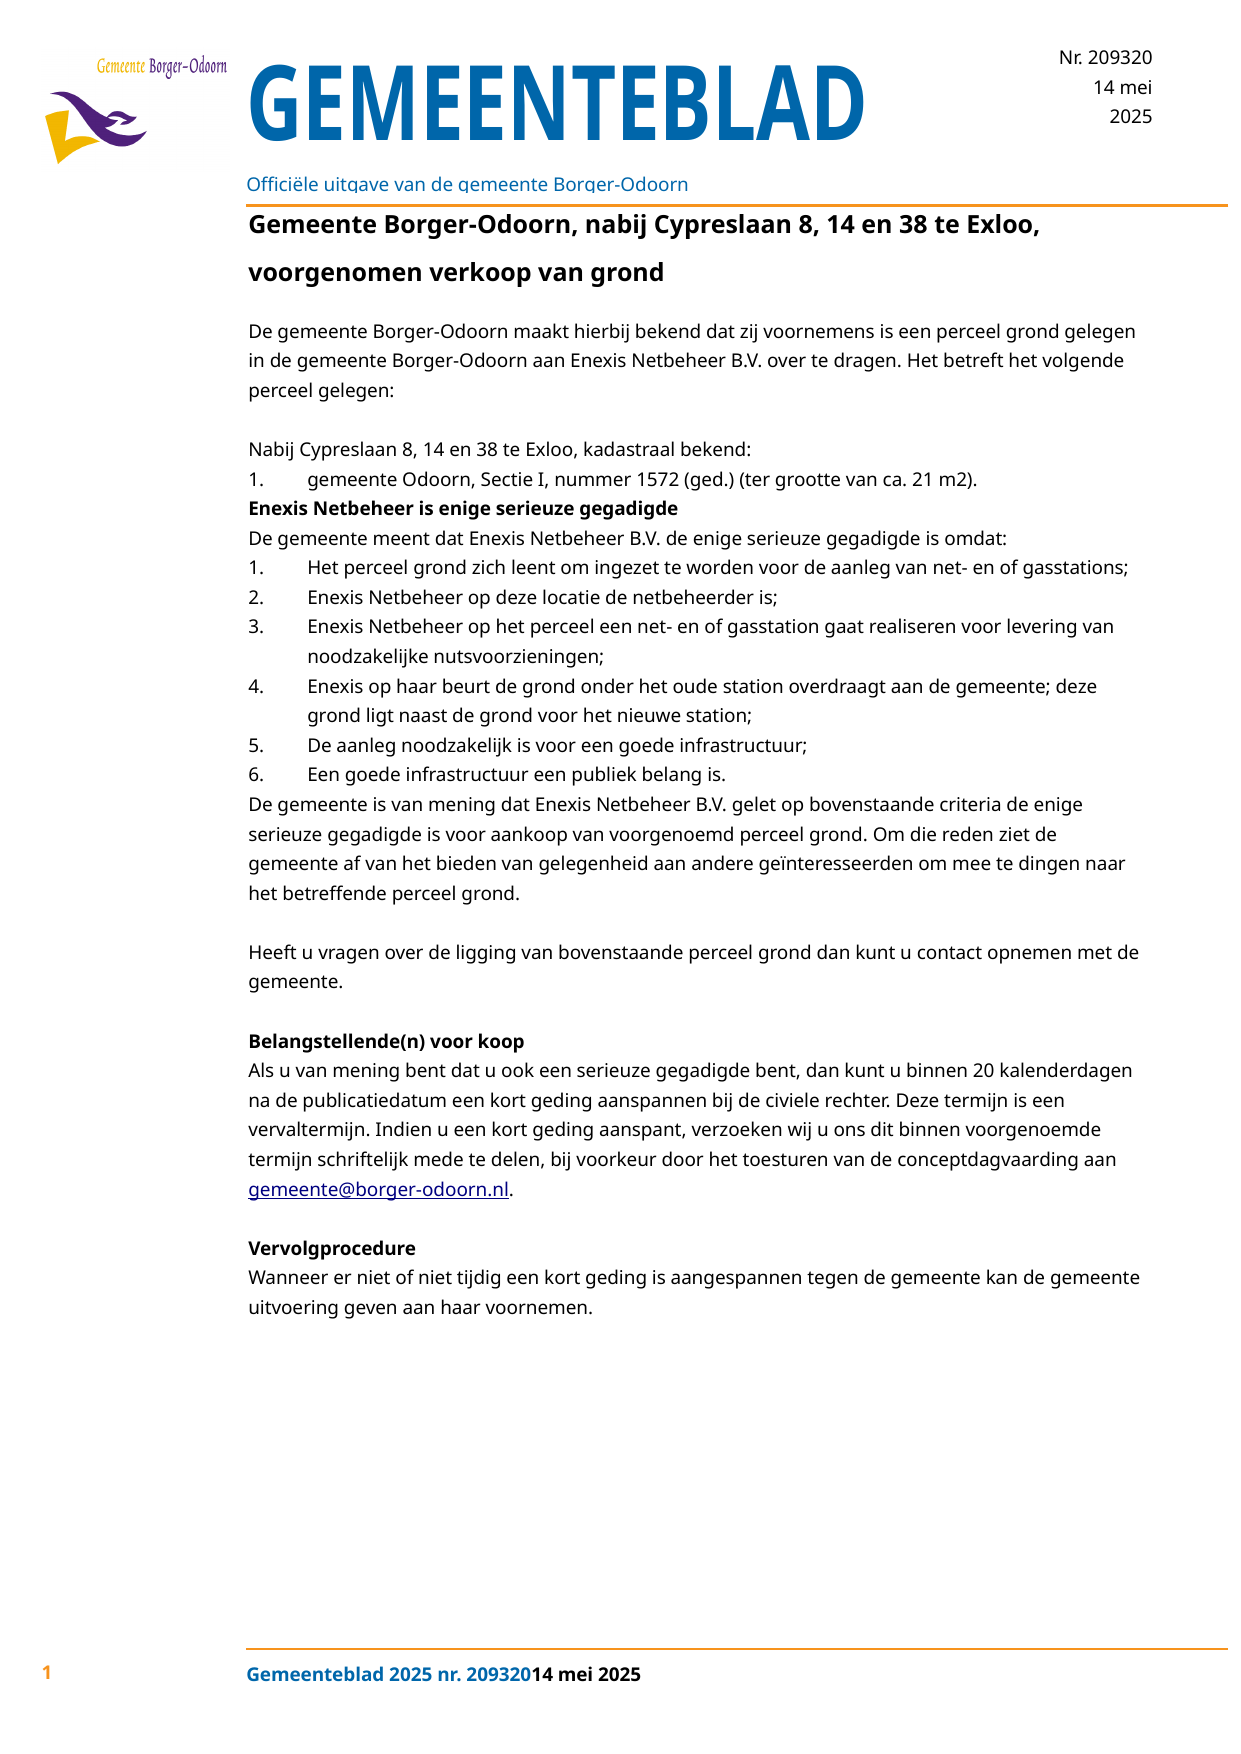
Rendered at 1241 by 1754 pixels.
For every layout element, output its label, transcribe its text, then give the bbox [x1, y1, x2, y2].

text Nabij Cypreslaan 8, 14 en 38 te Exloo, kadastraal bekend: [248, 436, 1152, 462]
text De gemeente Borger-Odoorn maakt hierbij bekend dat zij voornemens is een perceel grond gelegen in de gemeente Borger-Odoorn aan Enexis Netbeheer B.V. over te dragen. Het betreft het volgende perceel gelegen: [248, 318, 1152, 403]
list gemeente Odoorn, Sectie I, nummer 1572 (ged.) (ter grootte van ca. 21 m2). [248, 466, 1152, 492]
text Vervolgprocedure [248, 1235, 1152, 1261]
text De gemeente meent dat Enexis Netbeheer B.V. de enige serieuze gegadigde is omdat: [248, 525, 1152, 551]
text Belangstellende(n) voor koop [248, 1028, 1152, 1054]
text Enexis Netbeheer is enige serieuze gegadigde [248, 495, 1152, 521]
list Enexis Netbeheer op deze locatie de netbeheerder is; [248, 584, 1152, 610]
text Als u van mening bent dat u ook een serieuze gegadigde bent, dan kunt u binnen 20 kalenderdagen na de publicatiedatum een kort geding aanspannen bij de civiele rechter. Deze termijn is een vervaltermijn. Indien u een kort geding aanspant, verzoeken wij u ons dit binnen voorgenoemde termijn schriftelijk mede te delen, bij voorkeur door het toesturen van de conceptdagvaarding aan gemeente@borger-odoorn.nl. [248, 1057, 1152, 1202]
list Enexis op haar beurt de grond onder het oude station overdraagt aan de gemeente; deze grond ligt naast de grond voor het nieuwe station; [248, 673, 1152, 728]
list Een goede infrastructuur een publiek belang is. [248, 762, 1152, 787]
picture [41, 47, 231, 172]
text Wanneer er niet of niet tijdig een kort geding is aangespannen tegen de gemeente kan de gemeente uitvoering geven aan haar voornemen. [248, 1264, 1152, 1320]
list De aanleg noodzakelijk is voor een goede infrastructuur; [248, 732, 1152, 758]
list Het perceel grond zich leent om ingezet te worden voor de aanleg van net- en of gasstations; [248, 554, 1152, 580]
text De gemeente is van mening dat Enexis Netbeheer B.V. gelet op bovenstaande criteria de enige serieuze gegadigde is voor aankoop van voorgenoemd perceel grond. Om die reden ziet de gemeente af van het bieden van gelegenheid aan andere geïnteresseerden om mee te dingen naar het betreffende perceel grond. [248, 791, 1152, 906]
text Heeft u vragen over de ligging van bovenstaande perceel grond dan kunt u contact opnemen met de gemeente. [248, 939, 1152, 994]
list Enexis Netbeheer op het perceel een net- en of gasstation gaat realiseren voor levering van noodzakelijke nutsvoorzieningen; [248, 614, 1152, 669]
text Gemeente Borger-Odoorn, nabij Cypreslaan 8, 14 en 38 te Exloo, voorgenomen verkoop van grond [248, 207, 1152, 288]
